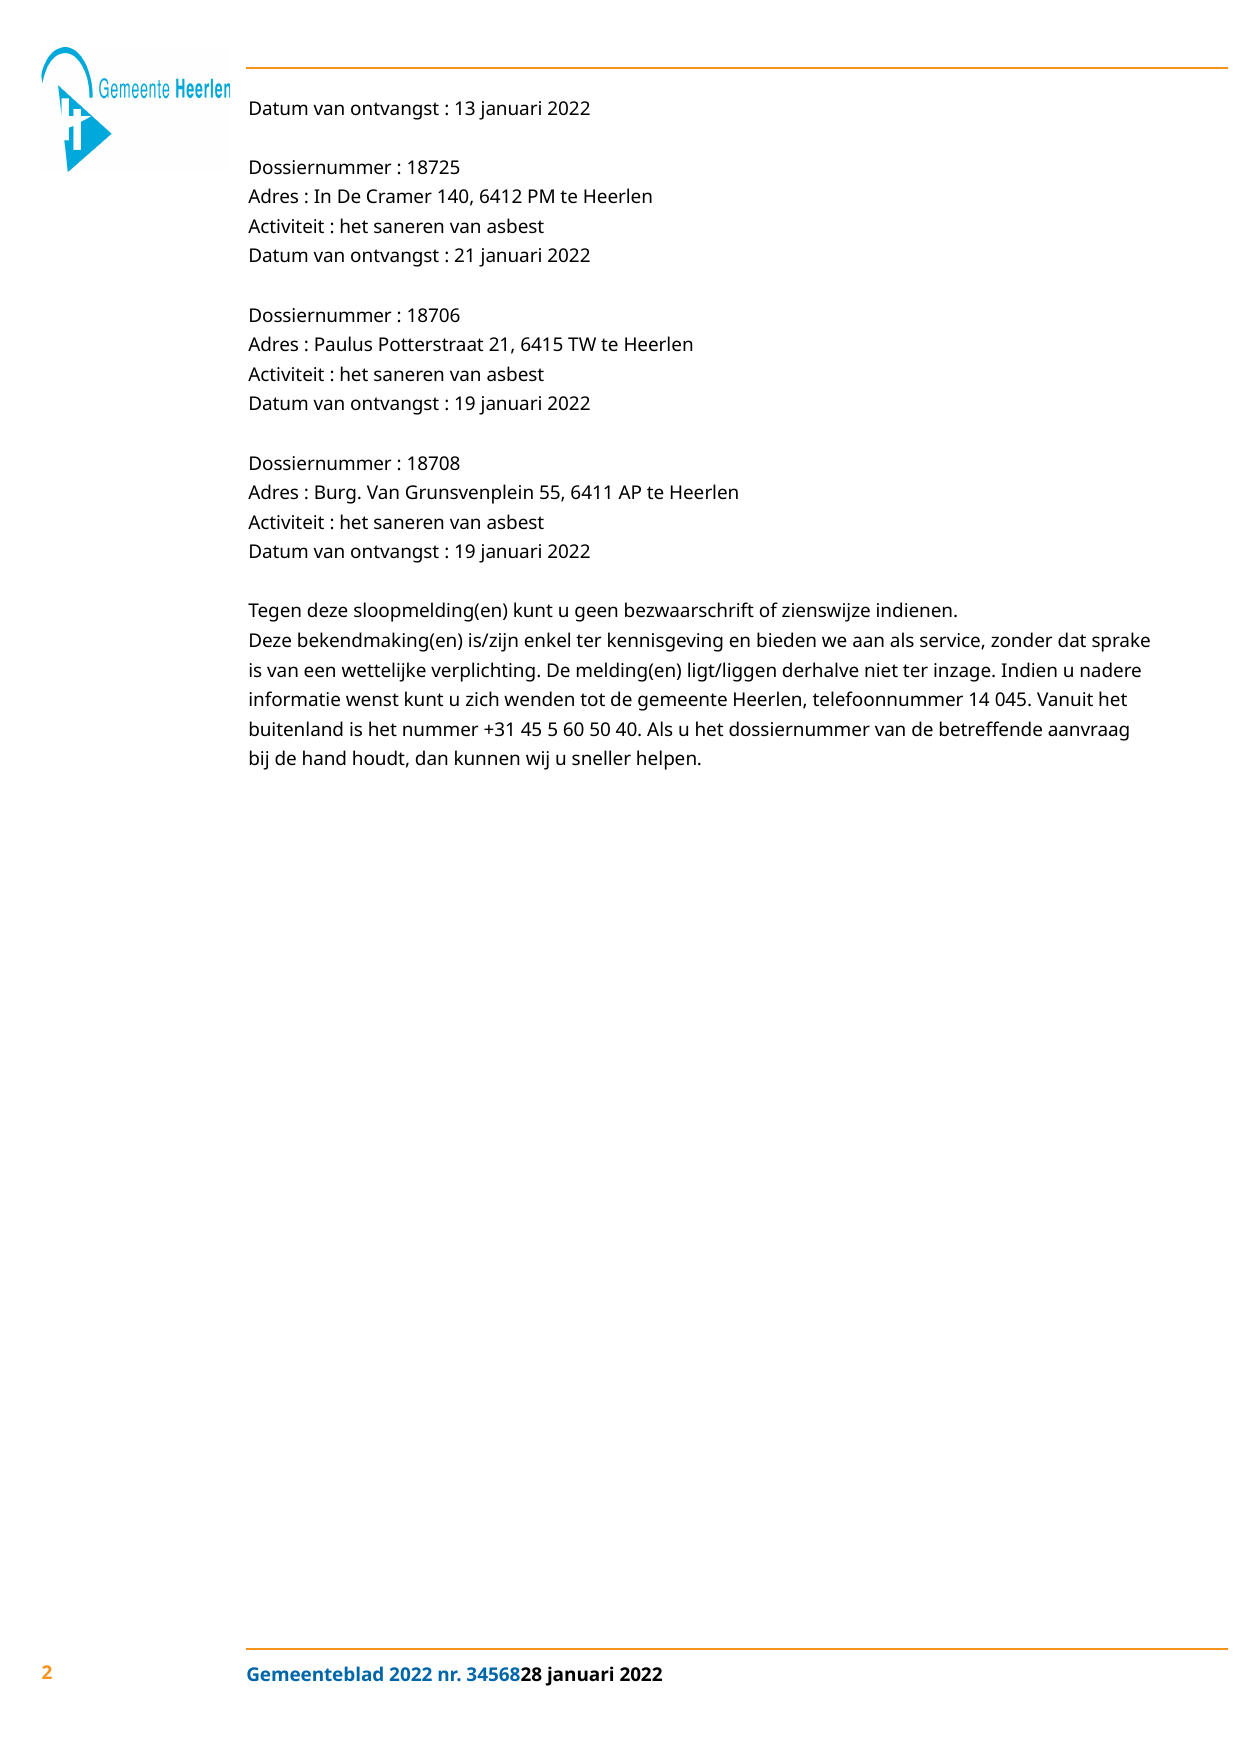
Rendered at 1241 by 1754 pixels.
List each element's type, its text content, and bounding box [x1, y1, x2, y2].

text Dossiernummer : 18725 [248, 154, 1152, 180]
picture [41, 47, 231, 172]
text Dossiernummer : 18706 [248, 302, 1152, 328]
text Dossiernummer : 18708 [248, 450, 1152, 476]
text Datum van ontvangst : 19 januari 2022 [248, 391, 1152, 416]
text Activiteit : het saneren van asbest [248, 361, 1152, 387]
text Datum van ontvangst : 19 januari 2022 [248, 538, 1152, 564]
text Datum van ontvangst : 13 januari 2022 [248, 95, 1152, 121]
text Deze bekendmaking(en) is/zijn enkel ter kennisgeving en bieden we aan als service, zonder dat sprake is van een wettelijke verplichting. De melding(en) ligt/liggen derhalve niet ter inzage. Indien u nadere informatie wenst kunt u zich wenden tot de gemeente Heerlen, telefoonnummer 14 045. Vanuit het buitenland is het nummer +31 45 5 60 50 40. Als u het dossiernummer van de betreffende aanvraag bij de hand houdt, dan kunnen wij u sneller helpen. [248, 627, 1152, 771]
text Tegen deze sloopmelding(en) kunt u geen bezwaarschrift of zienswijze indienen. [248, 598, 1152, 623]
text Adres : Burg. Van Grunsvenplein 55, 6411 AP te Heerlen [248, 479, 1152, 505]
picture [41, 47, 59, 70]
text Adres : In De Cramer 140, 6412 PM te Heerlen [248, 183, 1152, 209]
text Adres : Paulus Potterstraat 21, 6415 TW te Heerlen [248, 331, 1152, 357]
text Activiteit : het saneren van asbest [248, 509, 1152, 535]
text Activiteit : het saneren van asbest [248, 213, 1152, 239]
text Datum van ontvangst : 21 januari 2022 [248, 243, 1152, 268]
